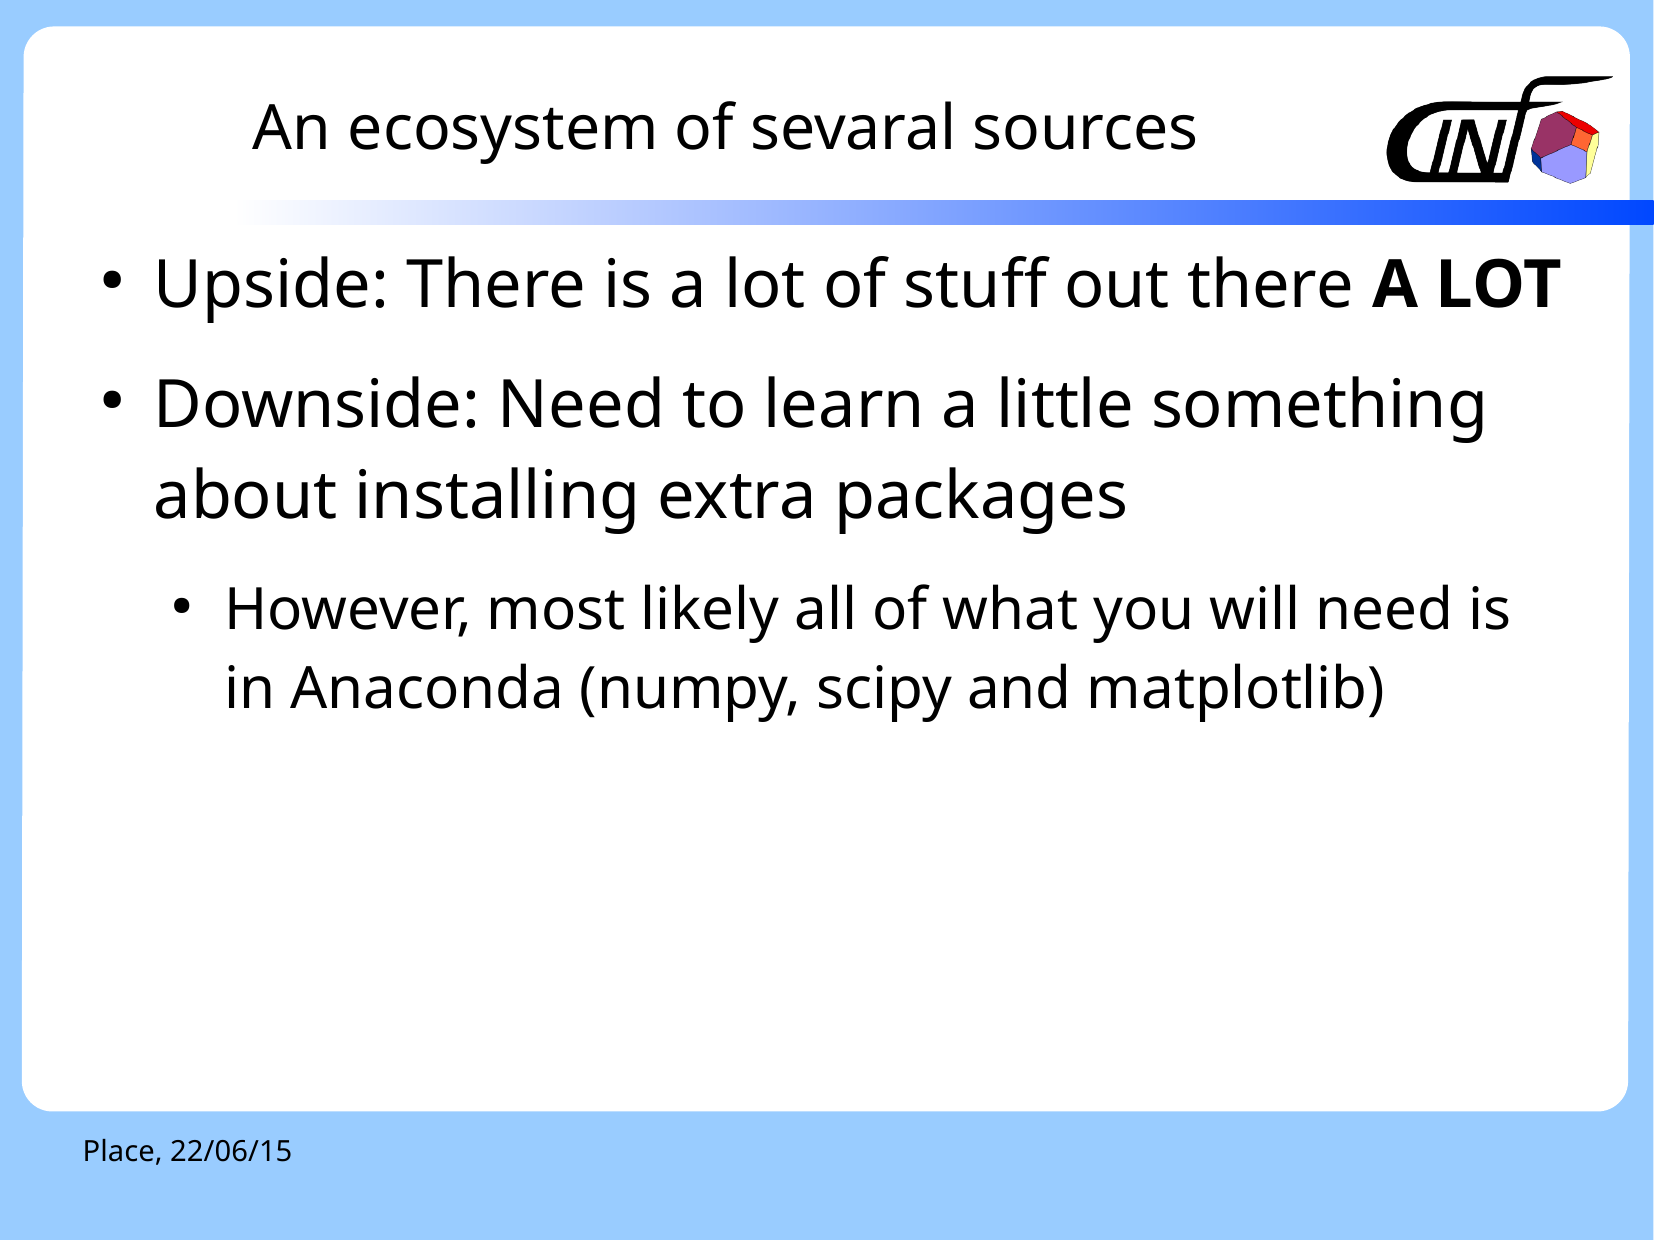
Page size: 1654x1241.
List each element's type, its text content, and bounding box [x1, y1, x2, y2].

picture [1386, 76, 1613, 184]
title An ecosystem of sevaral sources [82, 49, 1371, 201]
list Upside: There is a lot of stuff out there A LOT Downside: Need to learn a little something about installing extra packages However, most likely all of what you will need is in Anaconda (numpy, scipy and matplotlib) [82, 236, 1571, 1055]
